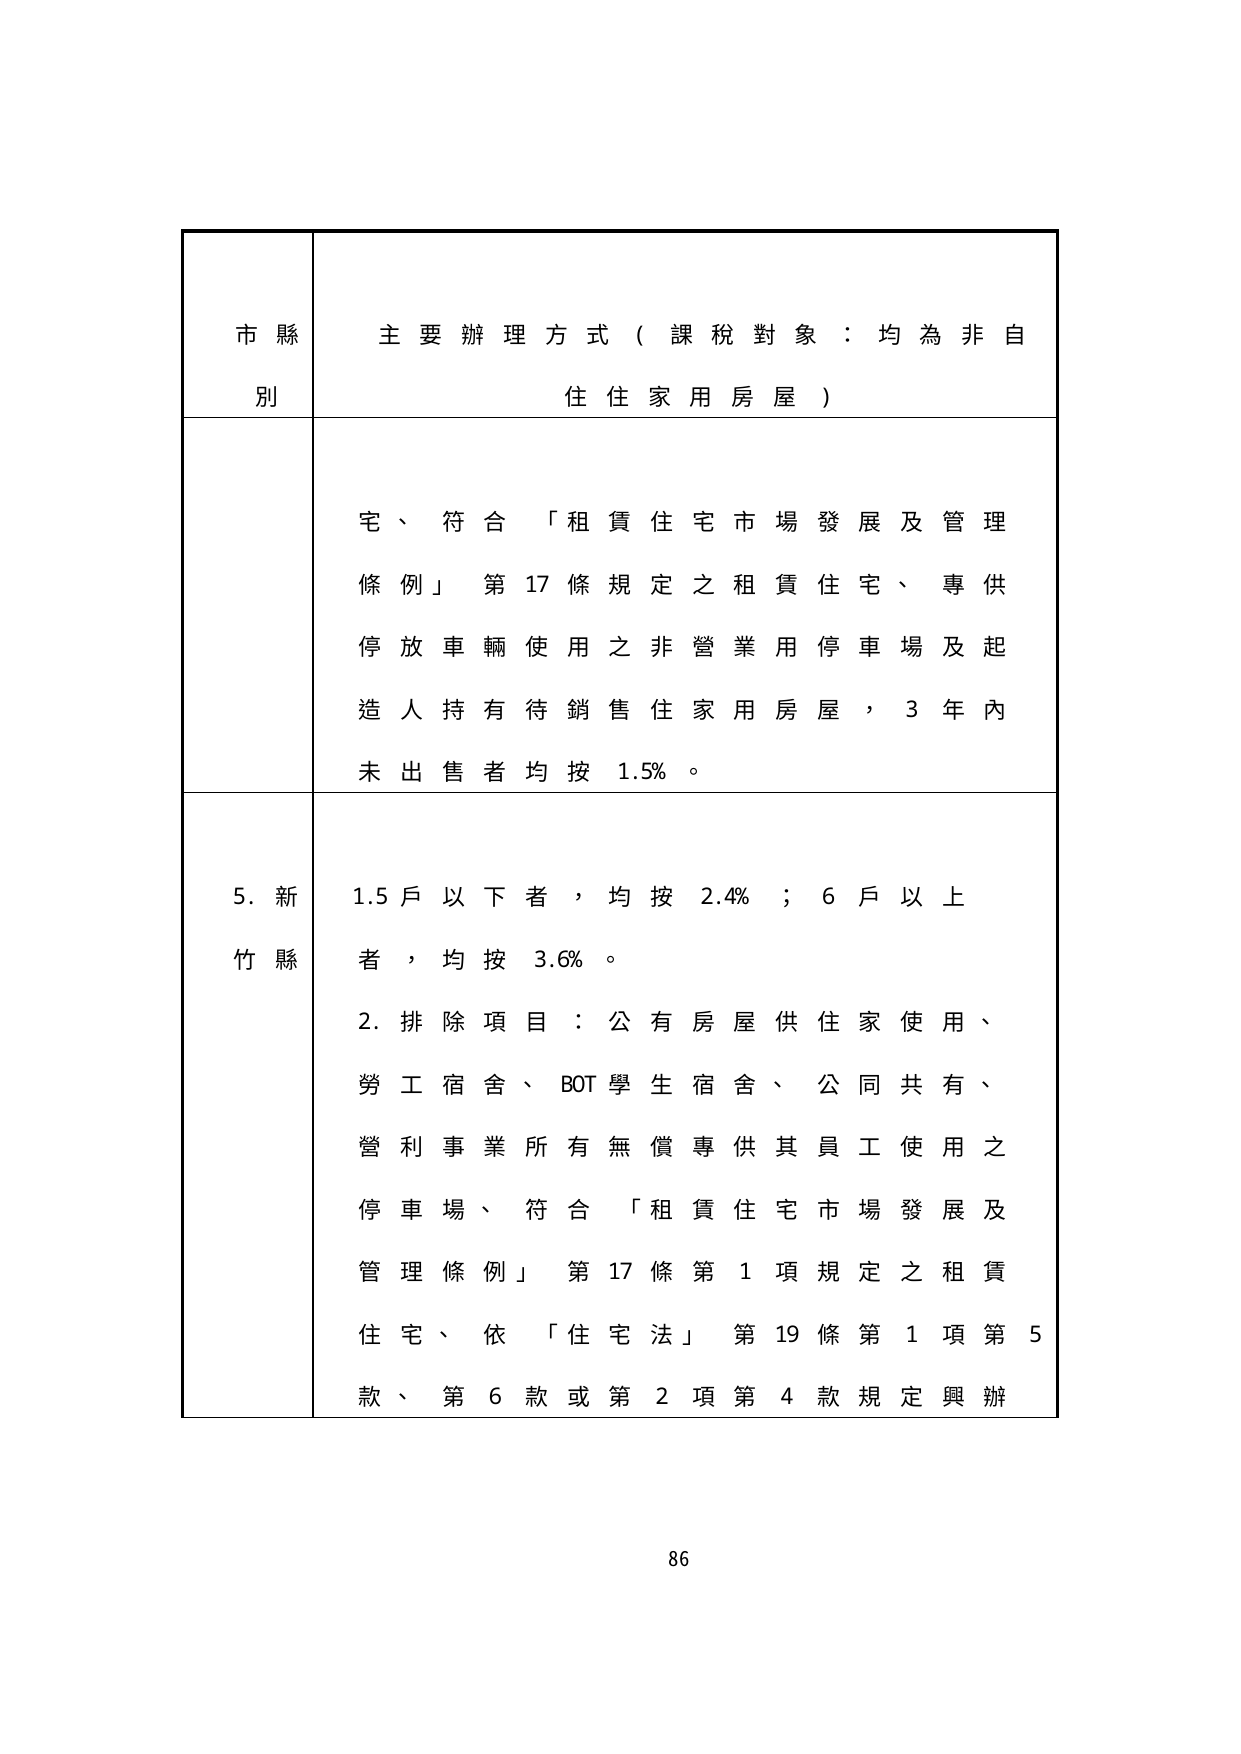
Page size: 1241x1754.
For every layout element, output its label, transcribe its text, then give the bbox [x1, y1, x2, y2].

table_cell [184, 418, 312, 792]
table_cell 宅、符合「租賃住宅市場發展及管理條例」第17條規定之租賃住宅、專供停放車輛使用之非營業用停車場及起造人持有待銷售住家用房屋，3年內未出售者均按1.5%。 [314, 418, 1056, 792]
table_cell 5.新竹縣 [184, 793, 312, 1417]
table_header 市縣別 [184, 233, 312, 417]
table_header 主要辦理方式(課稅對象：均為非自住住家用房屋) [314, 233, 1056, 417]
table_cell 1.5戶以下者，均按2.4%；6戶以上者，均按3.6%。 2.排除項目：公有房屋供住家使用、勞工宿舍、BOT學生宿舍、公同共有、營利事業所有無償專供其員工使用之停車場、符合「租賃住宅市場發展及管理條例」第17條第1項規定之租賃住宅、依「住宅法」第19條第1項第5款、第6款或第2項第4款規定興辦 [314, 793, 1056, 1417]
